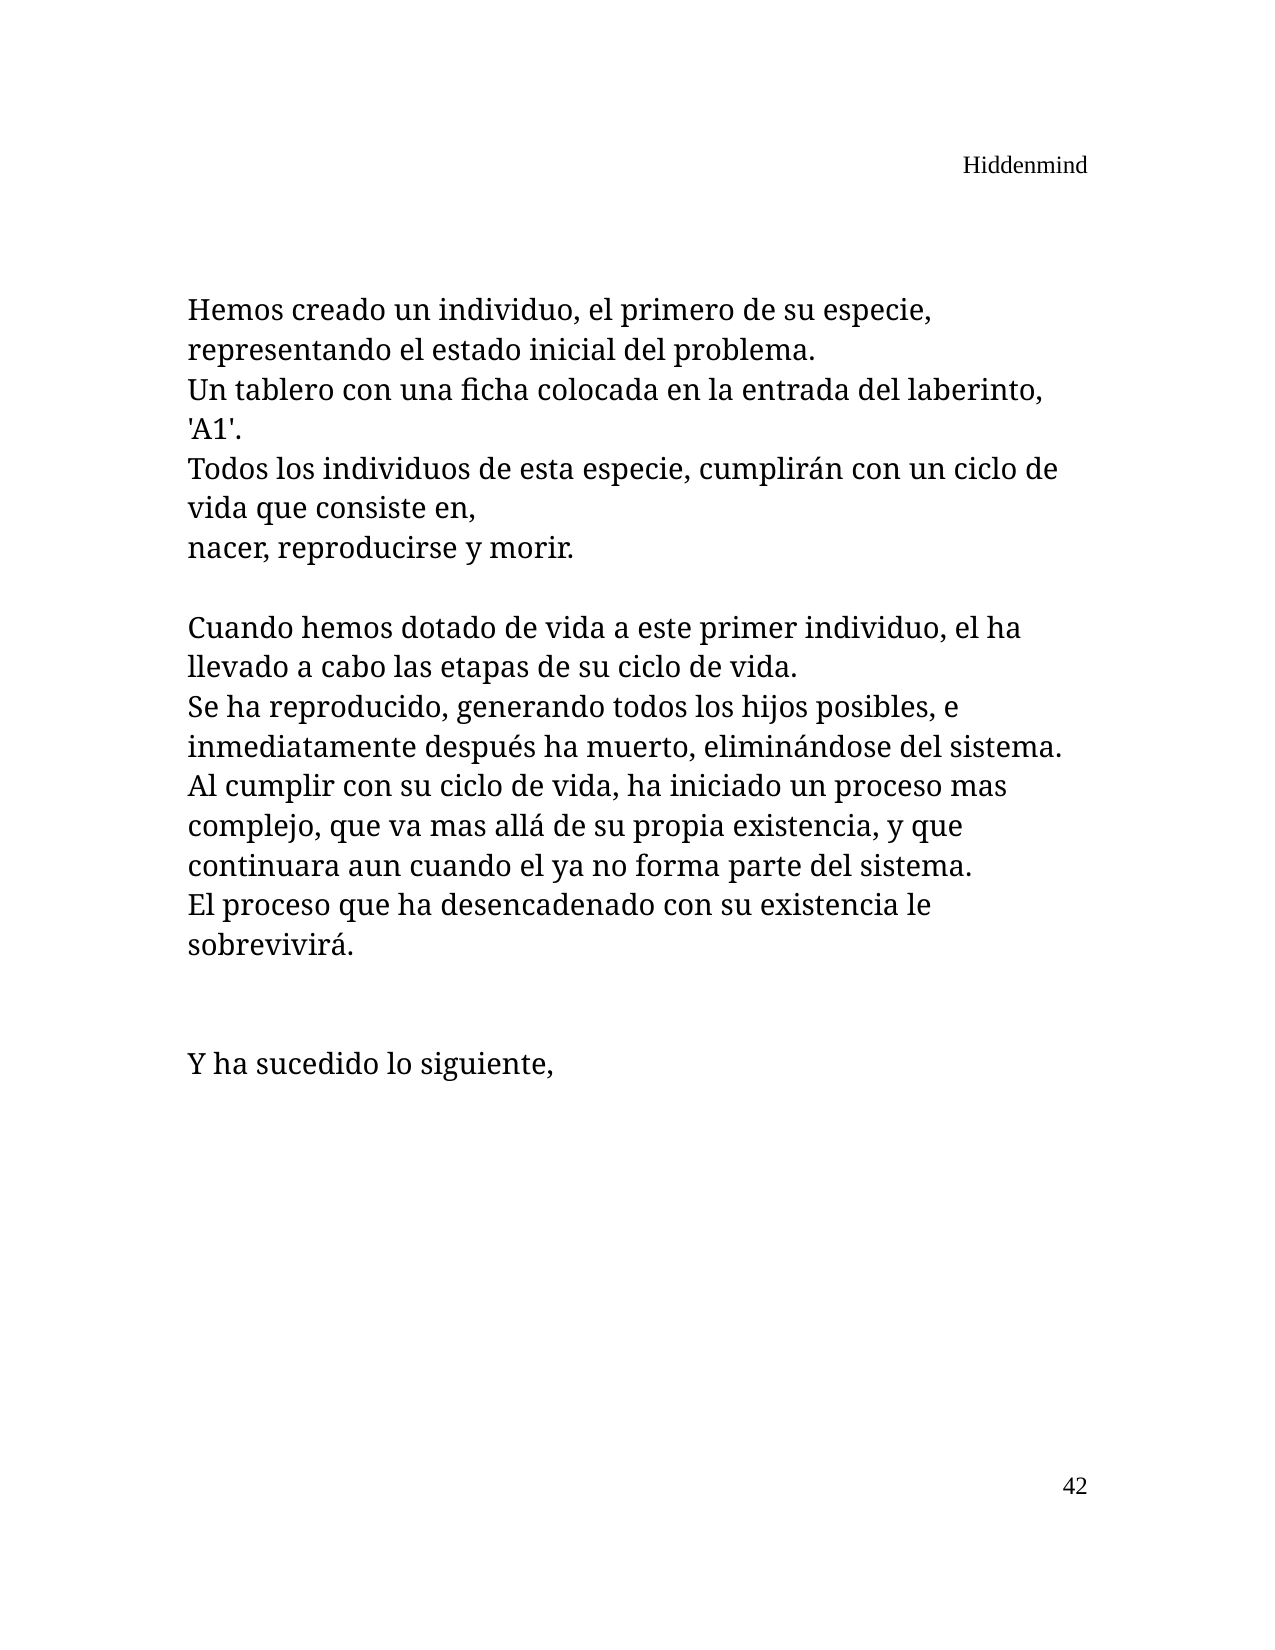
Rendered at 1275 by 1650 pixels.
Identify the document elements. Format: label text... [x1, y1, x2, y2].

text Hemos creado un individuo, el primero de su especie, representando el estado inicial del problema. [187, 289, 1087, 369]
text Todos los individuos de esta especie, cumplirán con un ciclo de vida que consiste en, [187, 448, 1087, 527]
text Y ha sucedido lo siguiente, [187, 1043, 1087, 1083]
text Se ha reproducido, generando todos los hijos posibles, e inmediatamente después ha muerto, eliminándose del sistema. [187, 686, 1087, 766]
text nacer, reproducirse y morir. [187, 527, 1087, 567]
text El proceso que ha desencadenado con su existencia le sobrevivirá. [187, 885, 1087, 964]
text Un tablero con una ficha colocada en la entrada del laberinto, 'A1'. [187, 369, 1087, 448]
text Al cumplir con su ciclo de vida, ha iniciado un proceso mas complejo, que va mas allá de su propia existencia, y que continuara aun cuando el ya no forma parte del sistema. [187, 766, 1087, 885]
text Cuando hemos dotado de vida a este primer individuo, el ha llevado a cabo las etapas de su ciclo de vida. [187, 607, 1087, 686]
